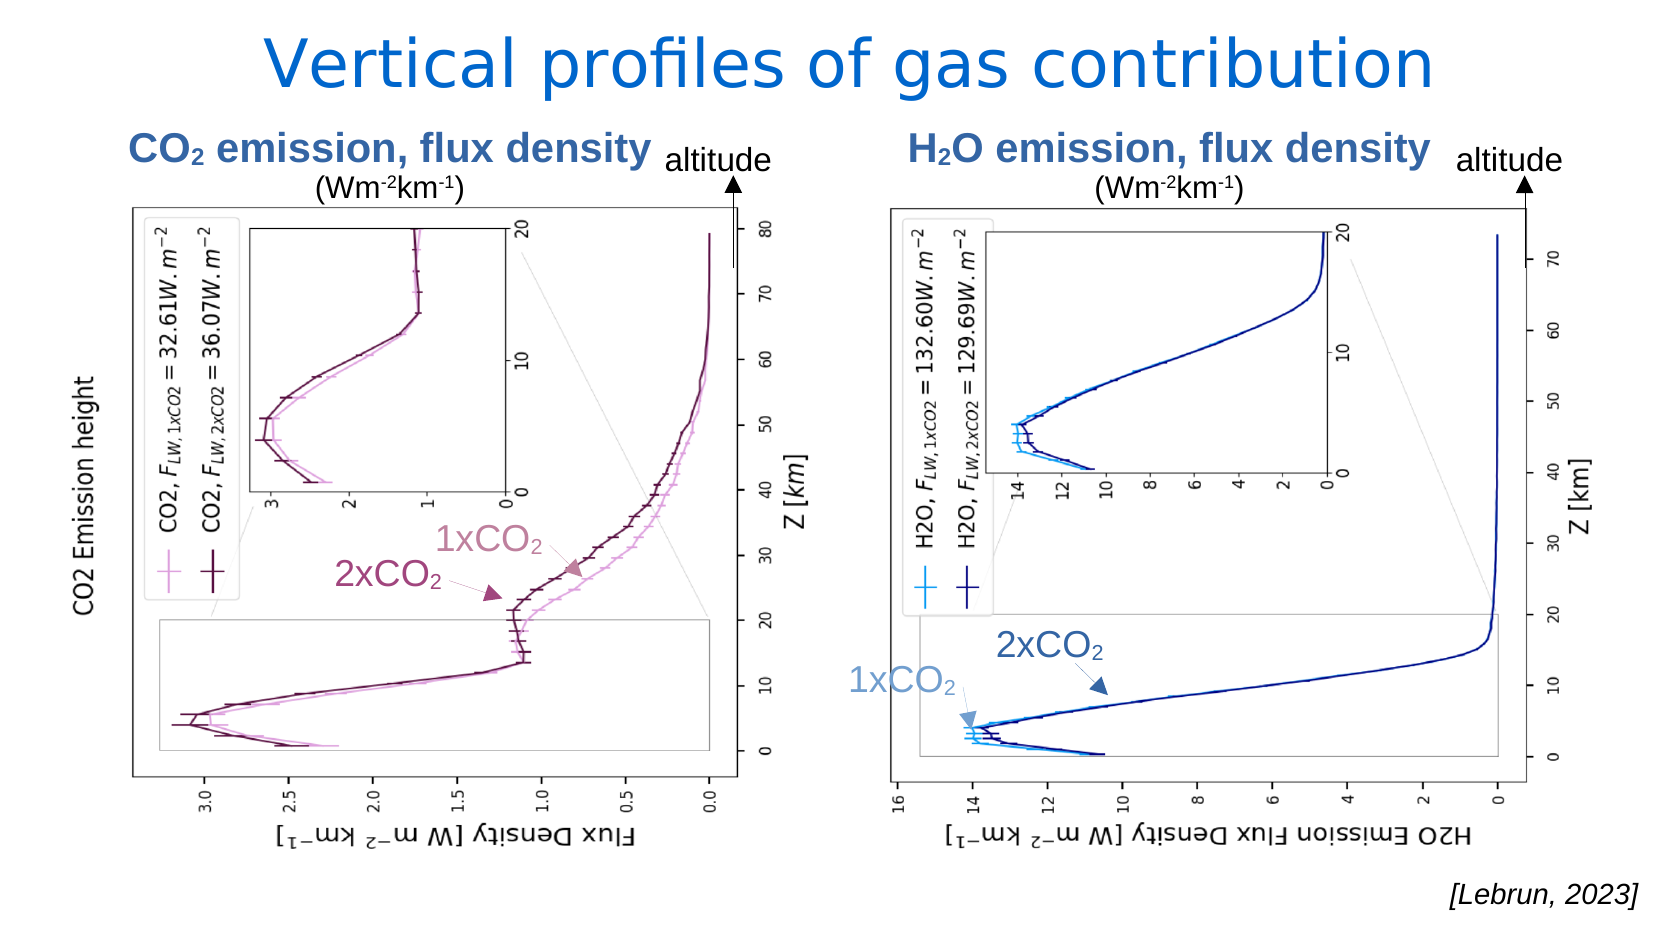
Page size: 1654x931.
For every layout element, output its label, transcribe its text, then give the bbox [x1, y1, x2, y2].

text_box 2xCO2 [319, 545, 482, 602]
text_box 2xCO2 [981, 616, 1143, 673]
text_box H2O emission, flux density (Wm-2km-1) [886, 116, 1453, 225]
picture [57, 195, 823, 860]
text_box altitude [1453, 134, 1596, 187]
text_box CO2 emission, flux density (Wm-2km-1) [107, 116, 673, 225]
text_box [Lebrun, 2023] [1382, 870, 1654, 925]
text_box Vertical profiles of gas contribution [67, 17, 1633, 112]
picture [876, 196, 1607, 861]
text_box 1xCO2 [833, 651, 996, 709]
text_box 1xCO2 [420, 509, 582, 567]
text_box altitude [673, 134, 805, 187]
